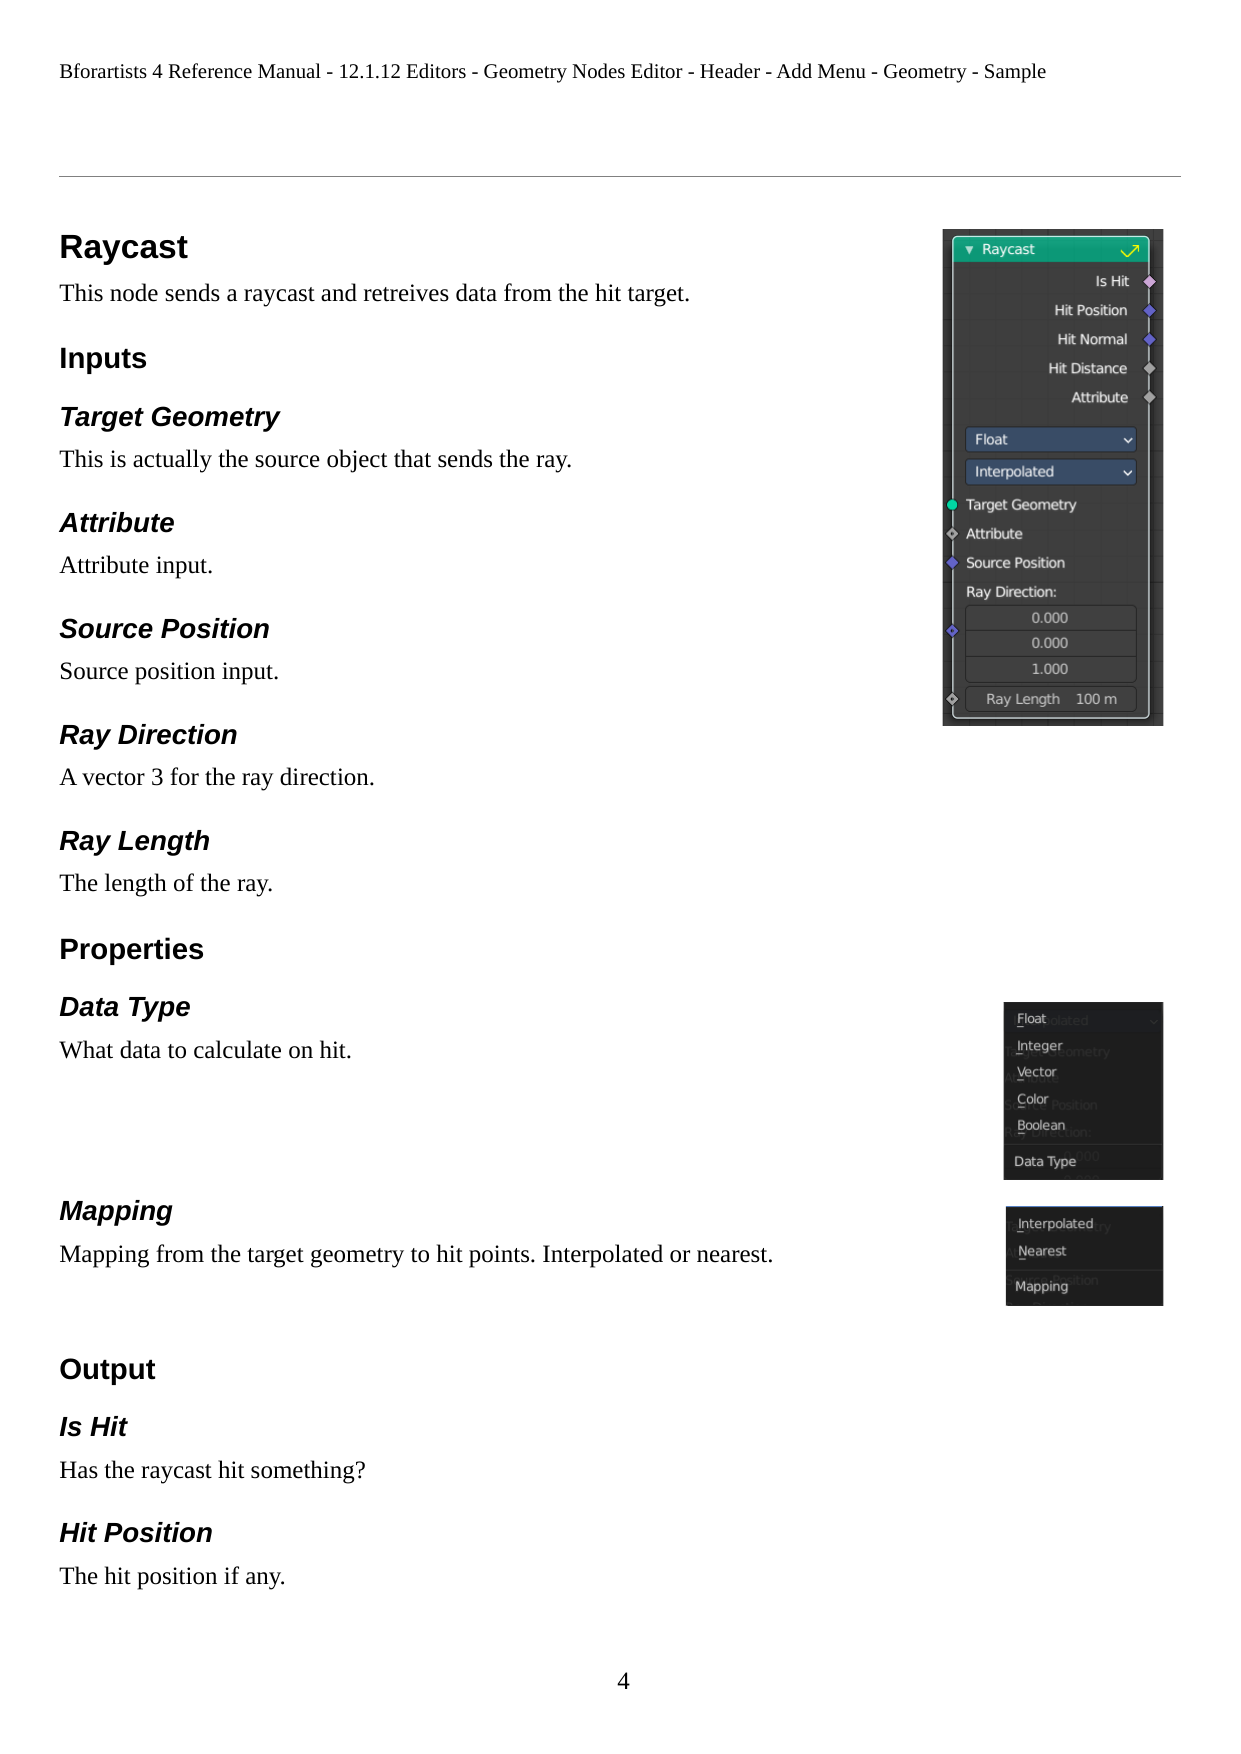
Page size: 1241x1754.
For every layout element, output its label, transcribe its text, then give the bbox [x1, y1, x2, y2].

text Has the raycast hit something? [59, 1455, 1181, 1484]
subtitle Hit Position [59, 1517, 1181, 1548]
subtitle Is Hit [59, 1411, 1181, 1442]
text [1164, 551, 1181, 579]
text Mapping from the target geometry to hit points. Interpolated or nearest. [59, 1239, 1005, 1268]
subtitle Source Position [59, 612, 942, 644]
subtitle Ray Length [59, 824, 1181, 856]
text A vector 3 for the ray direction. [59, 762, 1181, 791]
subtitle [1164, 341, 1181, 375]
text The length of the ray. [59, 868, 1181, 897]
subtitle Properties [59, 932, 1181, 966]
text This node sends a raycast and retreives data from the hit target. [59, 278, 942, 307]
subtitle [1164, 506, 1181, 538]
subtitle Data Type [59, 991, 1181, 1023]
subtitle Raycast [59, 227, 1181, 265]
subtitle Ray Direction [59, 718, 1181, 750]
picture [1003, 1002, 1164, 1180]
subtitle Target Geometry [59, 400, 942, 432]
text What data to calculate on hit. [59, 1035, 1003, 1064]
subtitle Inputs [59, 341, 942, 375]
text [1164, 656, 1181, 685]
text The hit position if any. [59, 1561, 1181, 1590]
subtitle Output [59, 1352, 1181, 1386]
text Attribute input. [59, 551, 942, 579]
picture [1005, 1206, 1164, 1306]
subtitle [1164, 400, 1181, 432]
text Source position input. [59, 656, 942, 685]
subtitle Attribute [59, 506, 942, 538]
subtitle [1164, 612, 1181, 644]
subtitle Mapping [59, 1195, 1181, 1227]
text This is actually the source object that sends the ray. [59, 444, 942, 473]
picture [942, 229, 1164, 726]
